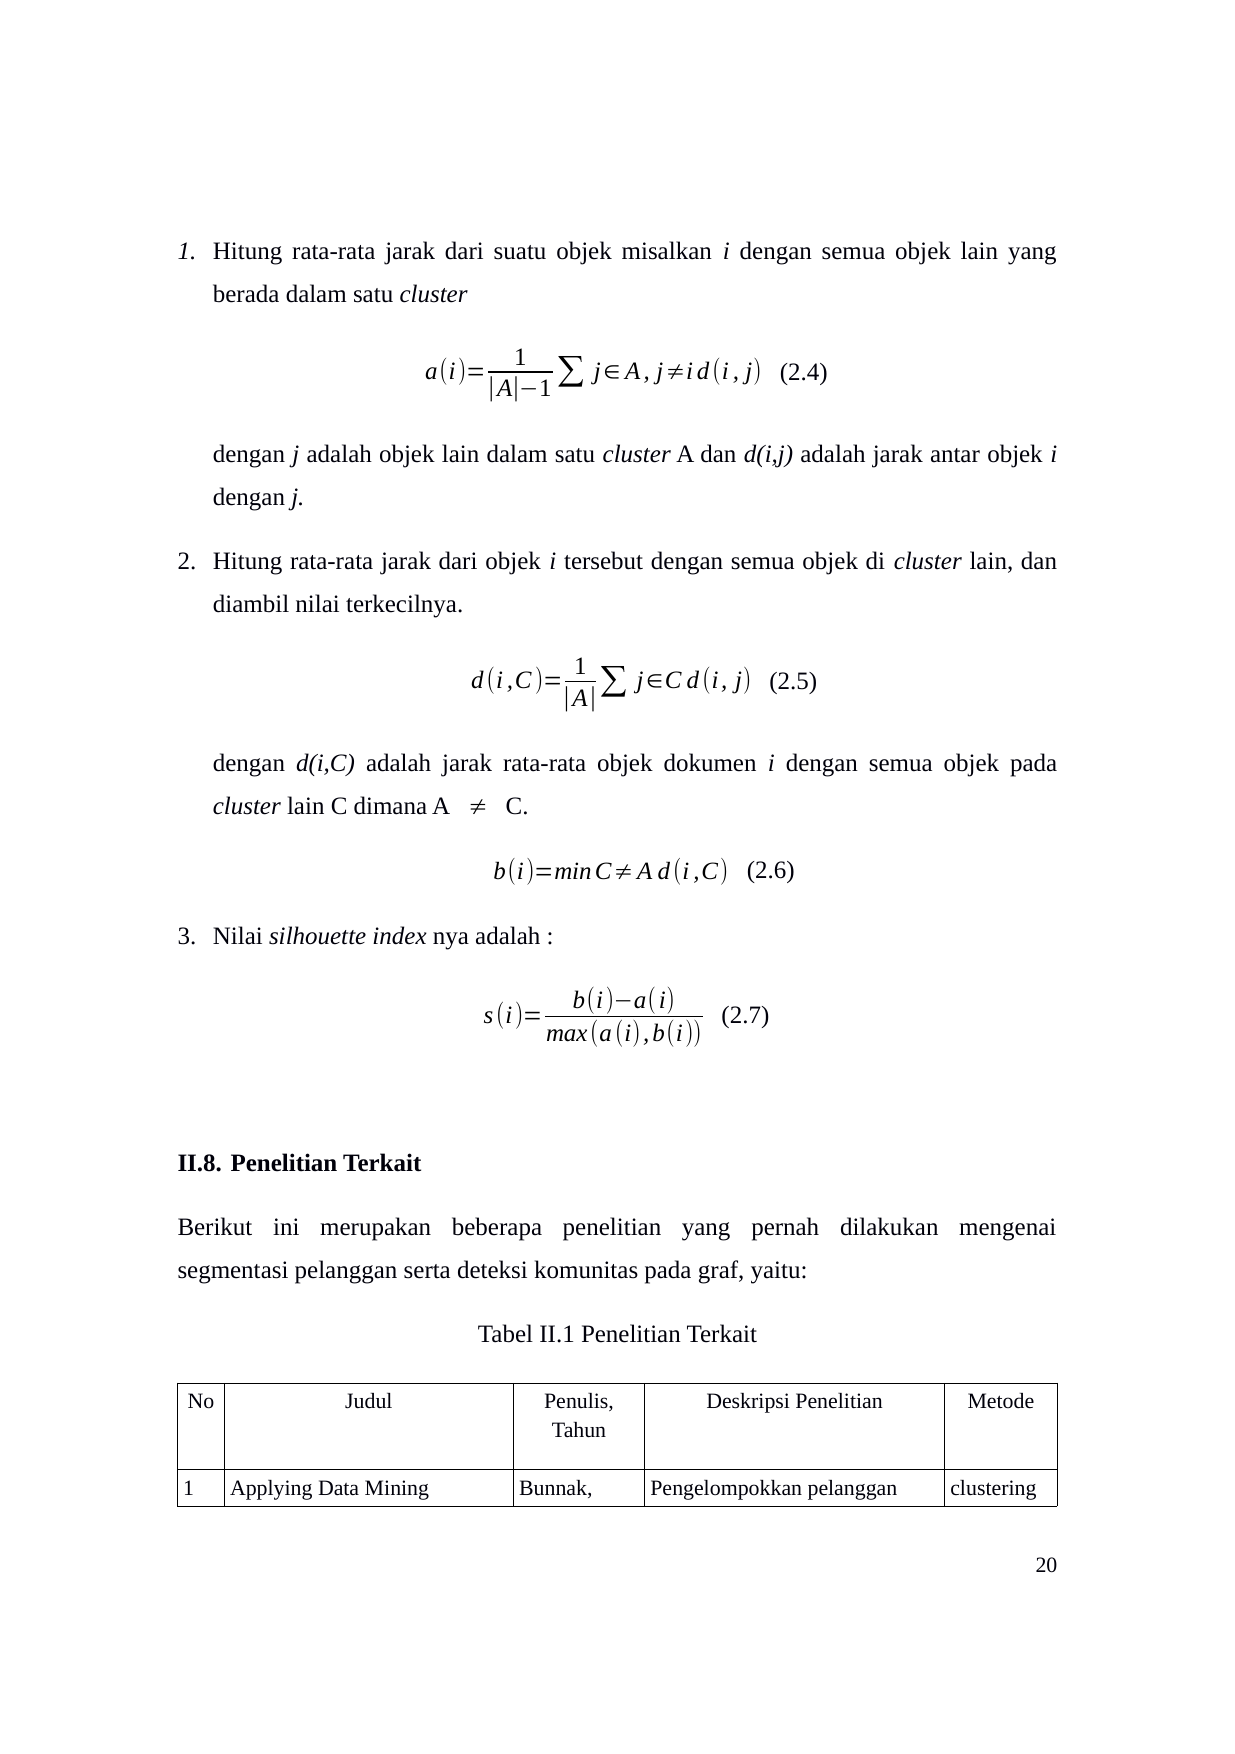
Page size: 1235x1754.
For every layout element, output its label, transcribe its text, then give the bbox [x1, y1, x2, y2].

table_header Metode [945, 1384, 1057, 1469]
text dengan j adalah objek lain dalam satu cluster A dan d(i,j) adalah jarak antar objek i dengan j. [213, 439, 1057, 511]
list Hitung rata-rata jarak dari suatu objek misalkan i dengan semua objek lain yang berada dalam satu cluster [177, 236, 1057, 308]
text (2.4) [177, 343, 1057, 403]
table_header Judul [225, 1384, 513, 1469]
table_cell Pengelompokkan pelanggan [645, 1470, 944, 1506]
list Nilai silhouette index nya adalah : [177, 921, 1057, 950]
list (2.5) [213, 653, 1057, 713]
list Hitung rata-rata jarak dari objek i tersebut dengan semua objek di cluster lain, dan diambil nilai terkecilnya. [177, 546, 1057, 618]
table_cell Applying Data Mining [225, 1470, 513, 1506]
table_header Deskripsi Penelitian [645, 1384, 944, 1469]
subtitle Penelitian Terkait [177, 1148, 1057, 1176]
table_cell 1 [178, 1470, 224, 1506]
list dengan d(i,C) adalah jarak rata-rata objek dokumen i dengan semua objek pada cluster lain C dimana AC. [213, 748, 1057, 820]
table_header No [178, 1384, 224, 1469]
list (2.6) [177, 855, 1057, 886]
text (2.7) [177, 985, 1057, 1048]
table_cell clustering [945, 1470, 1057, 1506]
table_cell Bunnak, [514, 1470, 644, 1506]
text Berikut ini merupakan beberapa penelitian yang pernah dilakukan mengenai segmentasi pelanggan serta deteksi komunitas pada graf, yaitu: [177, 1212, 1057, 1283]
table_header Penulis, Tahun [514, 1384, 644, 1469]
text Tabel II.1 Penelitian Terkait [177, 1319, 1057, 1347]
